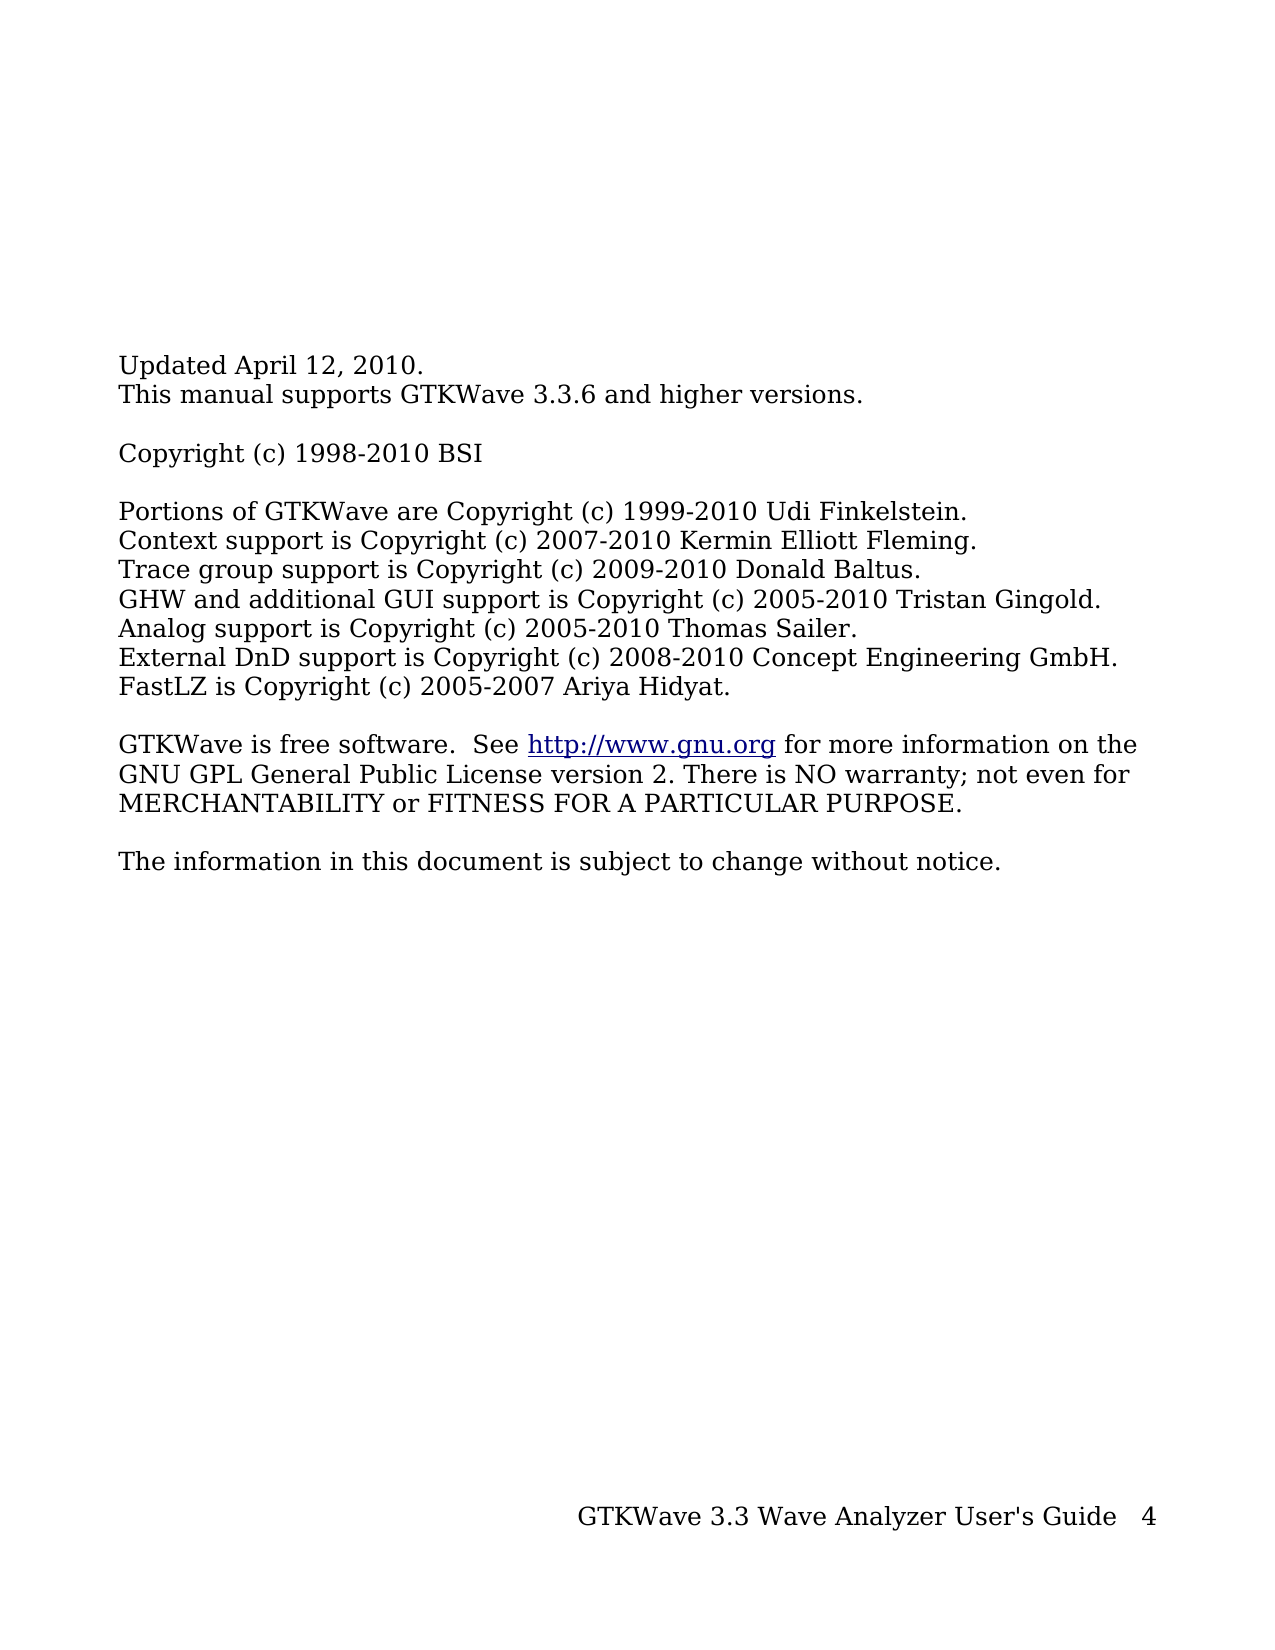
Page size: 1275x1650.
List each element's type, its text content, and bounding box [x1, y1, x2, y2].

text Analog support is Copyright (c) 2005-2010 Thomas Sailer. [118, 614, 1157, 643]
text Portions of GTKWave are Copyright (c) 1999-2010 Udi Finkelstein. [118, 497, 1157, 526]
text GTKWave is free software. See http://www.gnu.org for more information on the GNU GPL General Public License version 2. There is NO warranty; not even for MERCHANTABILITY or FITNESS FOR A PARTICULAR PURPOSE. [118, 731, 1157, 818]
text This manual supports GTKWave 3.3.6 and higher versions. [118, 381, 1157, 410]
text Copyright (c) 1998-2010 BSI [118, 439, 1157, 468]
text GHW and additional GUI support is Copyright (c) 2005-2010 Tristan Gingold. [118, 585, 1157, 614]
text Context support is Copyright (c) 2007-2010 Kermin Elliott Fleming. [118, 526, 1157, 556]
text Trace group support is Copyright (c) 2009-2010 Donald Baltus. [118, 556, 1157, 585]
text The information in this document is subject to change without notice. [118, 847, 1157, 876]
text FastLZ is Copyright (c) 2005-2007 Ariya Hidyat. [118, 672, 1157, 701]
text External DnD support is Copyright (c) 2008-2010 Concept Engineering GmbH. [118, 643, 1157, 672]
text Updated April 12, 2010. [118, 351, 1157, 381]
